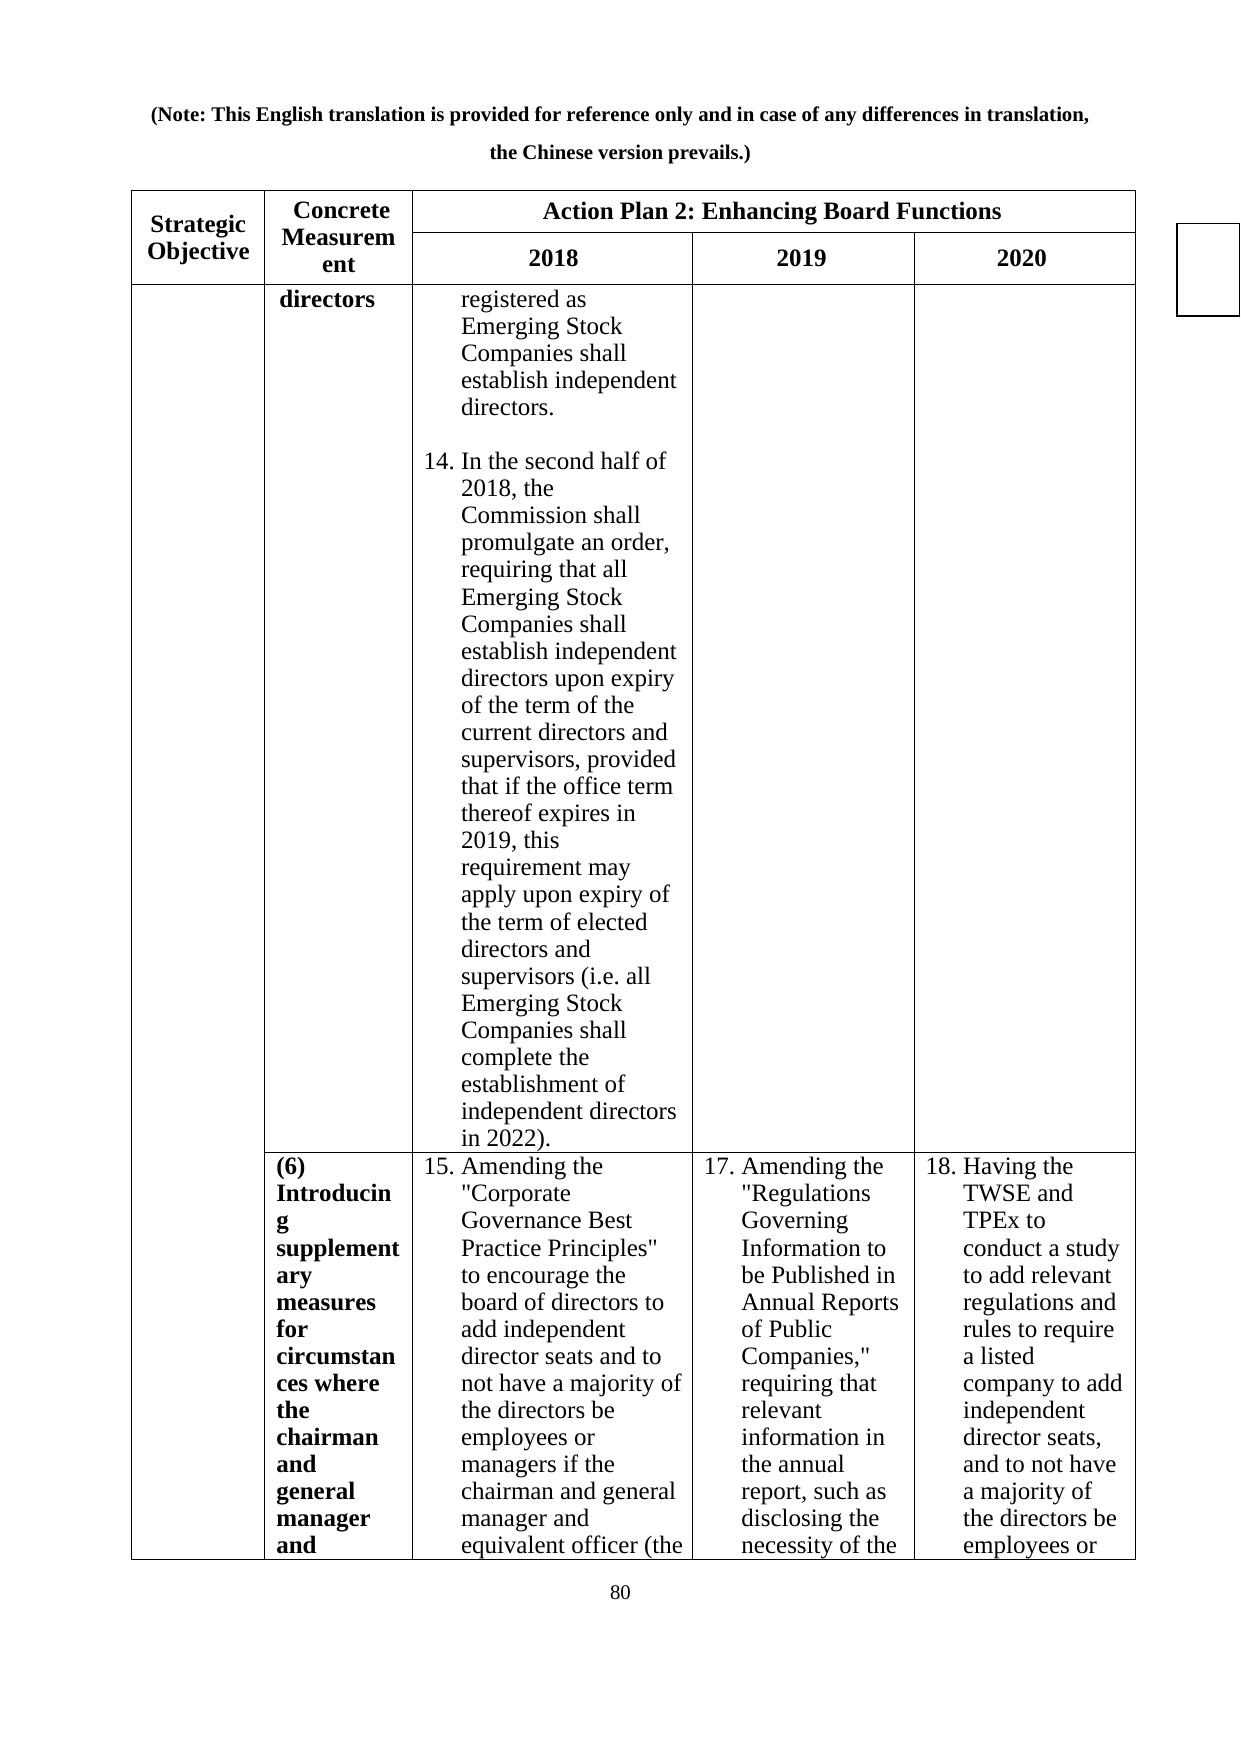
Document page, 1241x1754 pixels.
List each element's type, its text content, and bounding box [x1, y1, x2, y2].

table_cell [693, 285, 914, 1152]
table_cell [132, 1152, 264, 1559]
table_cell [132, 285, 264, 1152]
table_cell registered as Emerging Stock Companies shall establish independent directors. In the second half of 2018, the Commission shall promulgate an order, requiring that all Emerging Stock Companies shall establish independent directors upon expiry of the term of the current directors and supervisors, provided that if the office term thereof expires in 2019, this requirement may apply upon expiry of the term of elected directors and supervisors (i.e. all Emerging Stock Companies shall complete the establishment of independent directors in 2022). [413, 285, 692, 1152]
table_header Concrete Measurement [265, 191, 412, 284]
table_cell directors [265, 285, 412, 1152]
table_cell [915, 285, 1135, 1152]
table_header Strategic Objective [132, 191, 264, 284]
table_cell 2019 [693, 233, 914, 284]
table_cell Amending the "Corporate Governance Best Practice Principles" to encourage the board of directors to add independent director seats and to not have a majority of the directors be employees or managers if the chairman and general manager and equivalent officer (the [413, 1153, 692, 1559]
table_cell Amending the "Regulations Governing Information to be Published in Annual Reports of Public Companies," requiring that relevant information in the annual report, such as disclosing the necessity of the [693, 1153, 914, 1559]
table_header Action Plan 2: Enhancing Board Functions [413, 191, 1135, 232]
table_header [1178, 224, 1239, 315]
table_cell 2018 [413, 233, 692, 284]
table_cell 2020 [915, 233, 1135, 284]
table_cell Having the TWSE and TPEx to conduct a study to add relevant regulations and rules to require a listed company to add independent director seats, and to not have a majority of the directors be employees or [915, 1153, 1135, 1559]
table_cell (6) Introducing supplementary measures for circumstances where the chairman and general manager and [265, 1153, 412, 1559]
